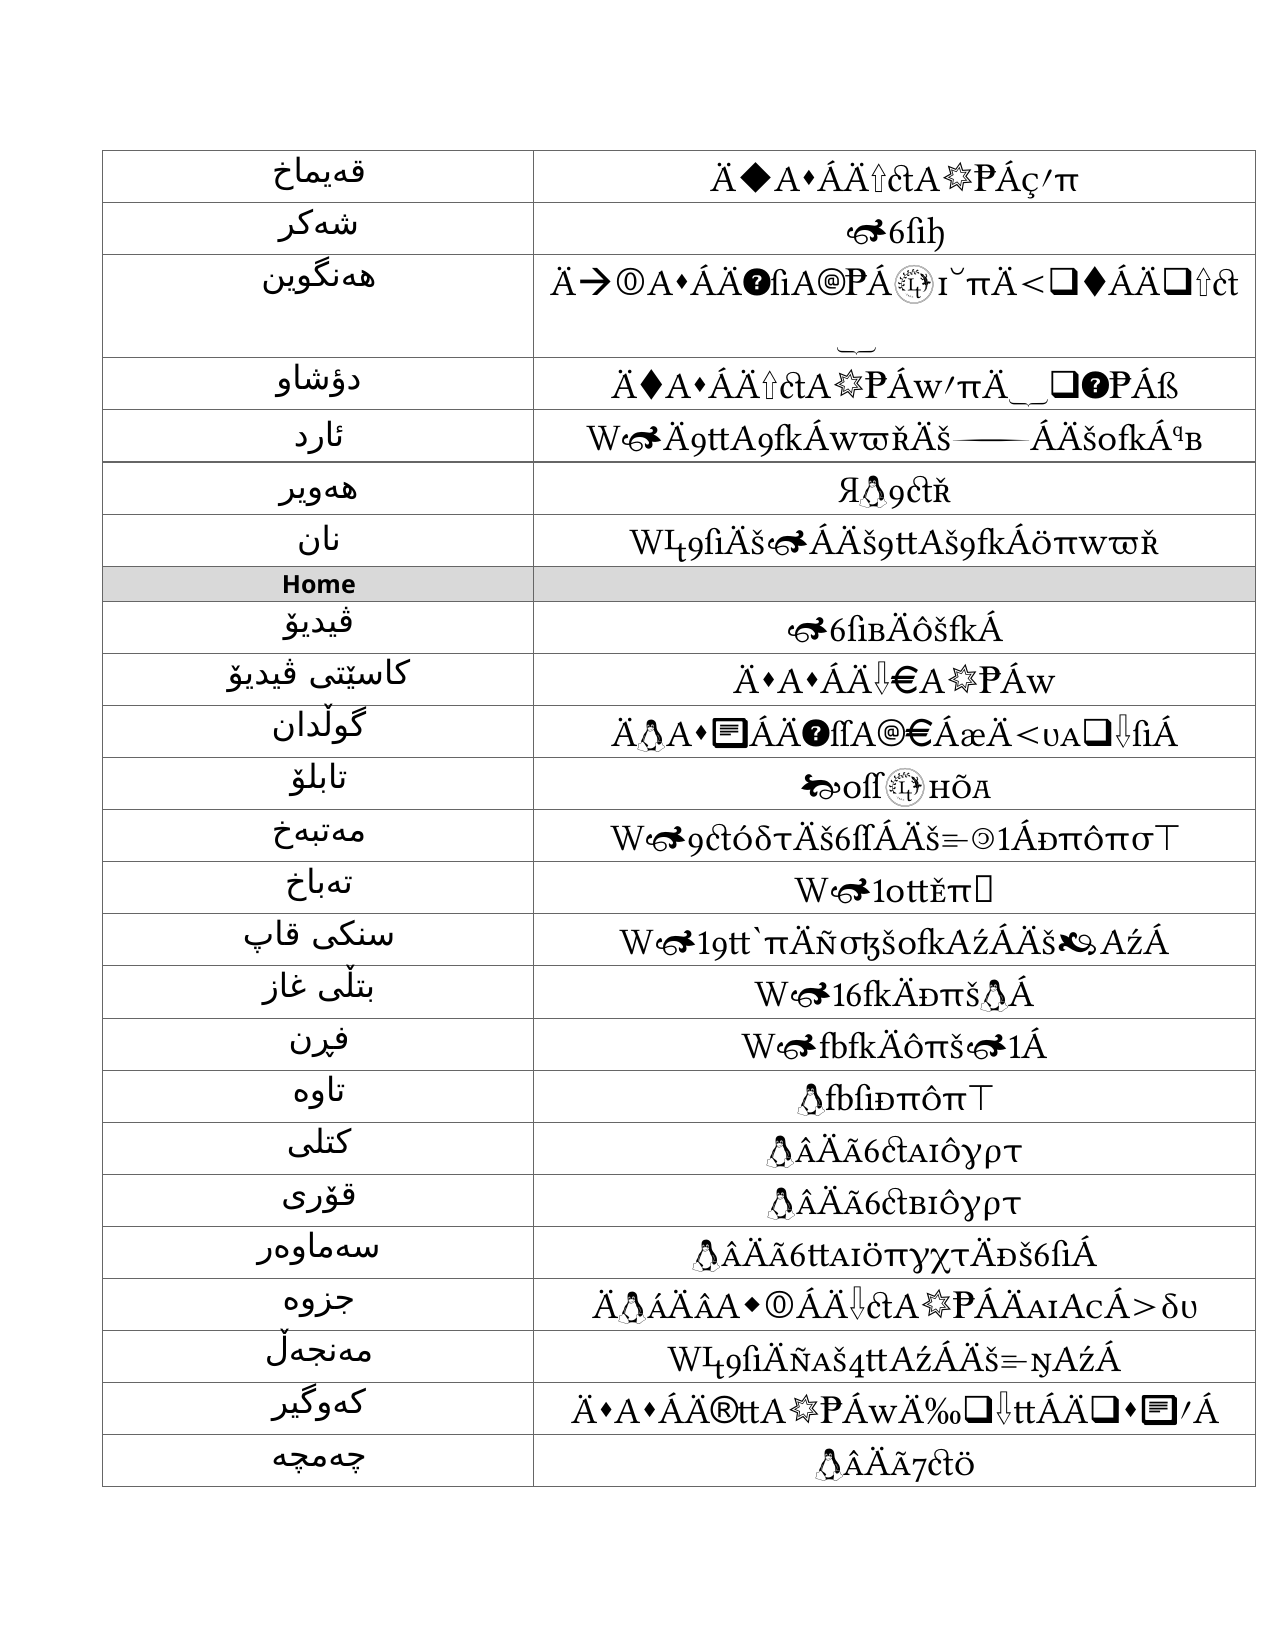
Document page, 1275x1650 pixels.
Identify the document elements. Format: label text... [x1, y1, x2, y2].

table_cell  [534, 966, 1255, 1017]
table_cell  [534, 1383, 1255, 1434]
table_cell  [534, 862, 1255, 913]
table_cell تاوە [103, 1071, 533, 1122]
table_cell قۆری [103, 1175, 533, 1226]
table_cell بتڵی غاز [103, 966, 533, 1017]
table_cell  [534, 203, 1255, 254]
table_cell  [534, 515, 1255, 566]
table_cell  [534, 463, 1255, 513]
table_cell ئارد [103, 410, 533, 461]
table_cell  [534, 1279, 1255, 1330]
table_cell  [534, 1123, 1255, 1174]
table_cell  [534, 1071, 1255, 1122]
table_cell  [534, 1019, 1255, 1069]
table_cell گوڵدان [103, 706, 533, 757]
table_cell  [534, 410, 1255, 461]
table_cell شەکر [103, 203, 533, 254]
table_cell تابلۆ [103, 758, 533, 809]
table_cell  [534, 1227, 1255, 1278]
table_cell  [534, 1331, 1255, 1382]
table_cell  [534, 151, 1255, 202]
table_cell ڤیدیۆ [103, 602, 533, 653]
table_cell کاسێتی ڤیدیۆ [103, 654, 533, 705]
table_cell کەوگیر [103, 1383, 533, 1434]
table_cell  [534, 358, 1255, 409]
table_cell  [534, 810, 1255, 861]
table_cell چەمچە [103, 1435, 533, 1486]
table_cell کتلی [103, 1123, 533, 1174]
table_cell  [534, 1435, 1255, 1486]
table_cell  [534, 1175, 1255, 1226]
table_cell مەنجەڵ [103, 1331, 533, 1382]
table_cell سنکی قاپ [103, 914, 533, 965]
table_cell جزوە [103, 1279, 533, 1330]
table_cell مەتبەخ [103, 810, 533, 861]
table_cell Home [103, 567, 533, 601]
table_cell دؤشاو [103, 358, 533, 409]
table_cell فڕن [103, 1019, 533, 1069]
table_cell تەباخ [103, 862, 533, 913]
table_cell سەماوەر [103, 1227, 533, 1278]
table_cell [534, 567, 1255, 601]
table_cell نان [103, 515, 533, 566]
table_cell  [534, 654, 1255, 705]
table_cell  [534, 758, 1255, 809]
table_cell هەویر [103, 463, 533, 513]
table_cell قەیماخ [103, 151, 533, 202]
table_cell  [534, 706, 1255, 757]
table_cell  [534, 255, 1255, 357]
table_cell  [534, 914, 1255, 965]
table_cell  [534, 602, 1255, 653]
table_cell هەنگوین [103, 255, 533, 357]
